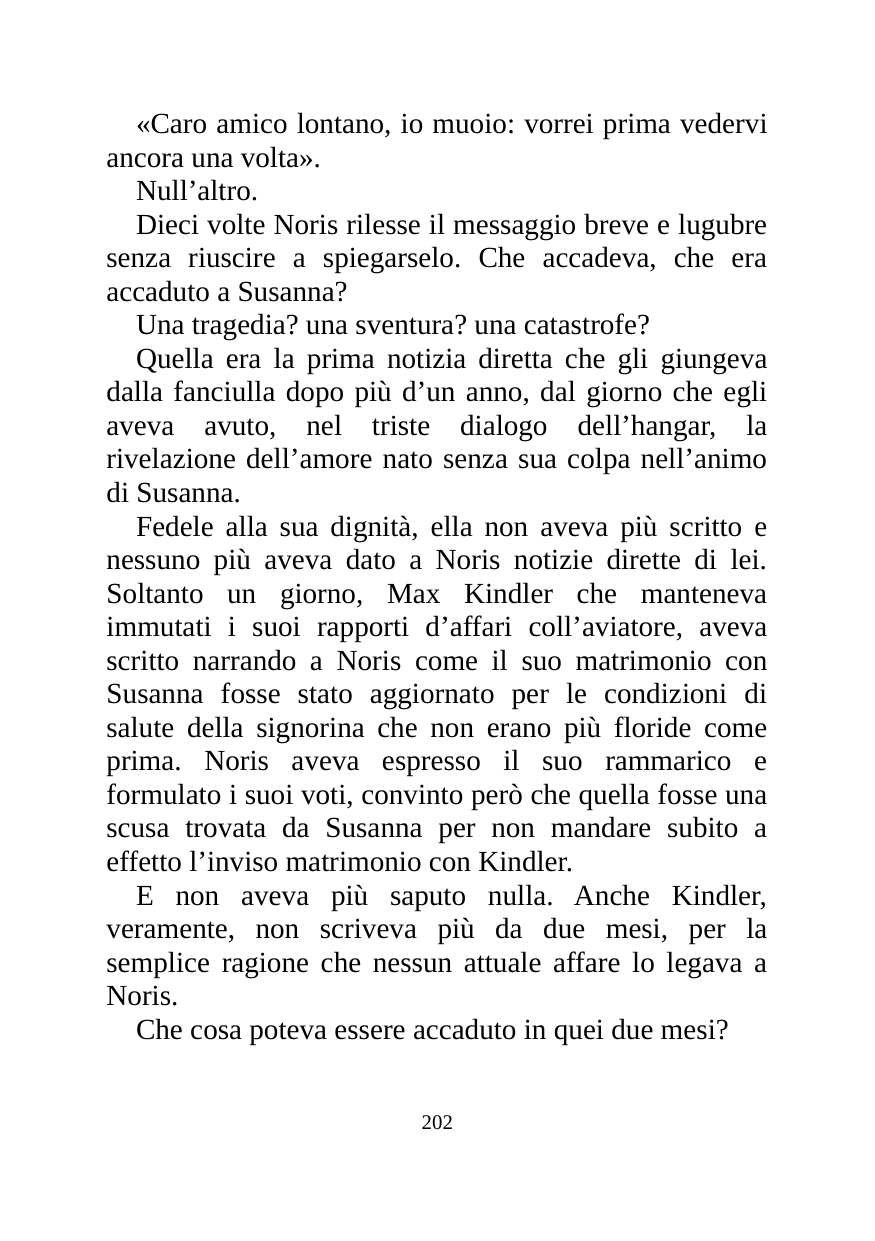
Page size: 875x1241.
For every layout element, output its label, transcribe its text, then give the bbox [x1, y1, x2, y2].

text Una tragedia? una sventura? una catastrofe? [106, 307, 768, 341]
text Quella era la prima notizia diretta che gli giungeva dalla fanciulla dopo più d’un anno, dal giorno che egli aveva avuto, nel triste dialogo dell’hangar, la rivelazione dell’amore nato senza sua colpa nell’animo di Susanna. [106, 341, 768, 509]
text Che cosa poteva essere accaduto in quei due mesi? [106, 1012, 768, 1045]
text E non aveva più saputo nulla. Anche Kindler, veramente, non scriveva più da due mesi, per la semplice ragione che nessun attuale affare lo legava a Noris. [106, 878, 768, 1012]
text Null’altro. [106, 173, 768, 207]
text Dieci volte Noris rilesse il messaggio breve e lugubre senza riuscire a spiegarselo. Che accadeva, che era accaduto a Susanna? [106, 207, 768, 307]
text «Caro amico lontano, io muoio: vorrei prima vedervi ancora una volta». [106, 106, 768, 173]
text Fedele alla sua dignità, ella non aveva più scritto e nessuno più aveva dato a Noris notizie dirette di lei. Soltanto un giorno, Max Kindler che manteneva immutati i suoi rapporti d’affari coll’aviatore, aveva scritto narrando a Noris come il suo matrimonio con Susanna fosse stato aggiornato per le condizioni di salute della signorina che non erano più floride come prima. Noris aveva espresso il suo rammarico e formulato i suoi voti, convinto però che quella fosse una scusa trovata da Susanna per non mandare subito a effetto l’inviso matrimonio con Kindler. [106, 509, 768, 878]
